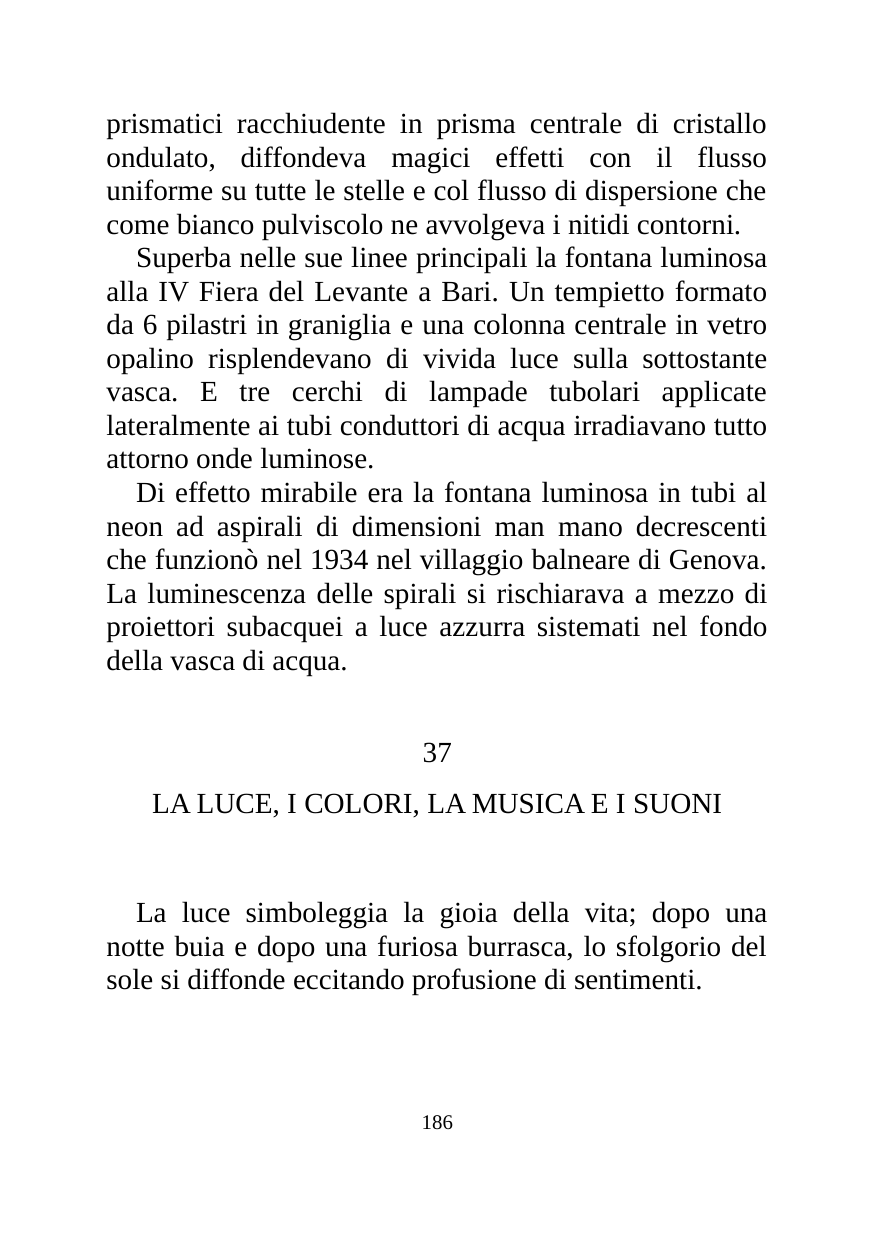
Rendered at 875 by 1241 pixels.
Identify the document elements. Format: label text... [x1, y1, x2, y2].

text Superba nelle sue linee principali la fontana luminosa alla IV Fiera del Levante a Bari. Un tempietto formato da 6 pilastri in graniglia e una colonna centrale in vetro opalino risplendevano di vivida luce sulla sottostante vasca. E tre cerchi di lampade tubolari applicate lateralmente ai tubi conduttori di acqua irradiavano tutto attorno onde luminose. [106, 240, 768, 475]
text Di effetto mirabile era la fontana luminosa in tubi al neon ad aspirali di dimensioni man mano decrescenti che funzionò nel 1934 nel villaggio balneare di Genova. La luminescenza delle spirali si rischiarava a mezzo di proiettori subacquei a luce azzurra sistemati nel fondo della vasca di acqua. [106, 475, 768, 676]
text prismatici racchiudente in prisma centrale di cristallo ondulato, diffondeva magici effetti con il flusso uniforme su tutte le stelle e col flusso di dispersione che come bianco pulviscolo ne avvolgeva i nitidi contorni. [106, 106, 768, 240]
subtitle 37 LA LUCE, I COLORI, LA MUSICA E I SUONI [106, 736, 768, 819]
text La luce simboleggia la gioia della vita; dopo una notte buia e dopo una furiosa burrasca, lo sfolgorio del sole si diffonde eccitando profusione di sentimenti. [106, 895, 768, 996]
